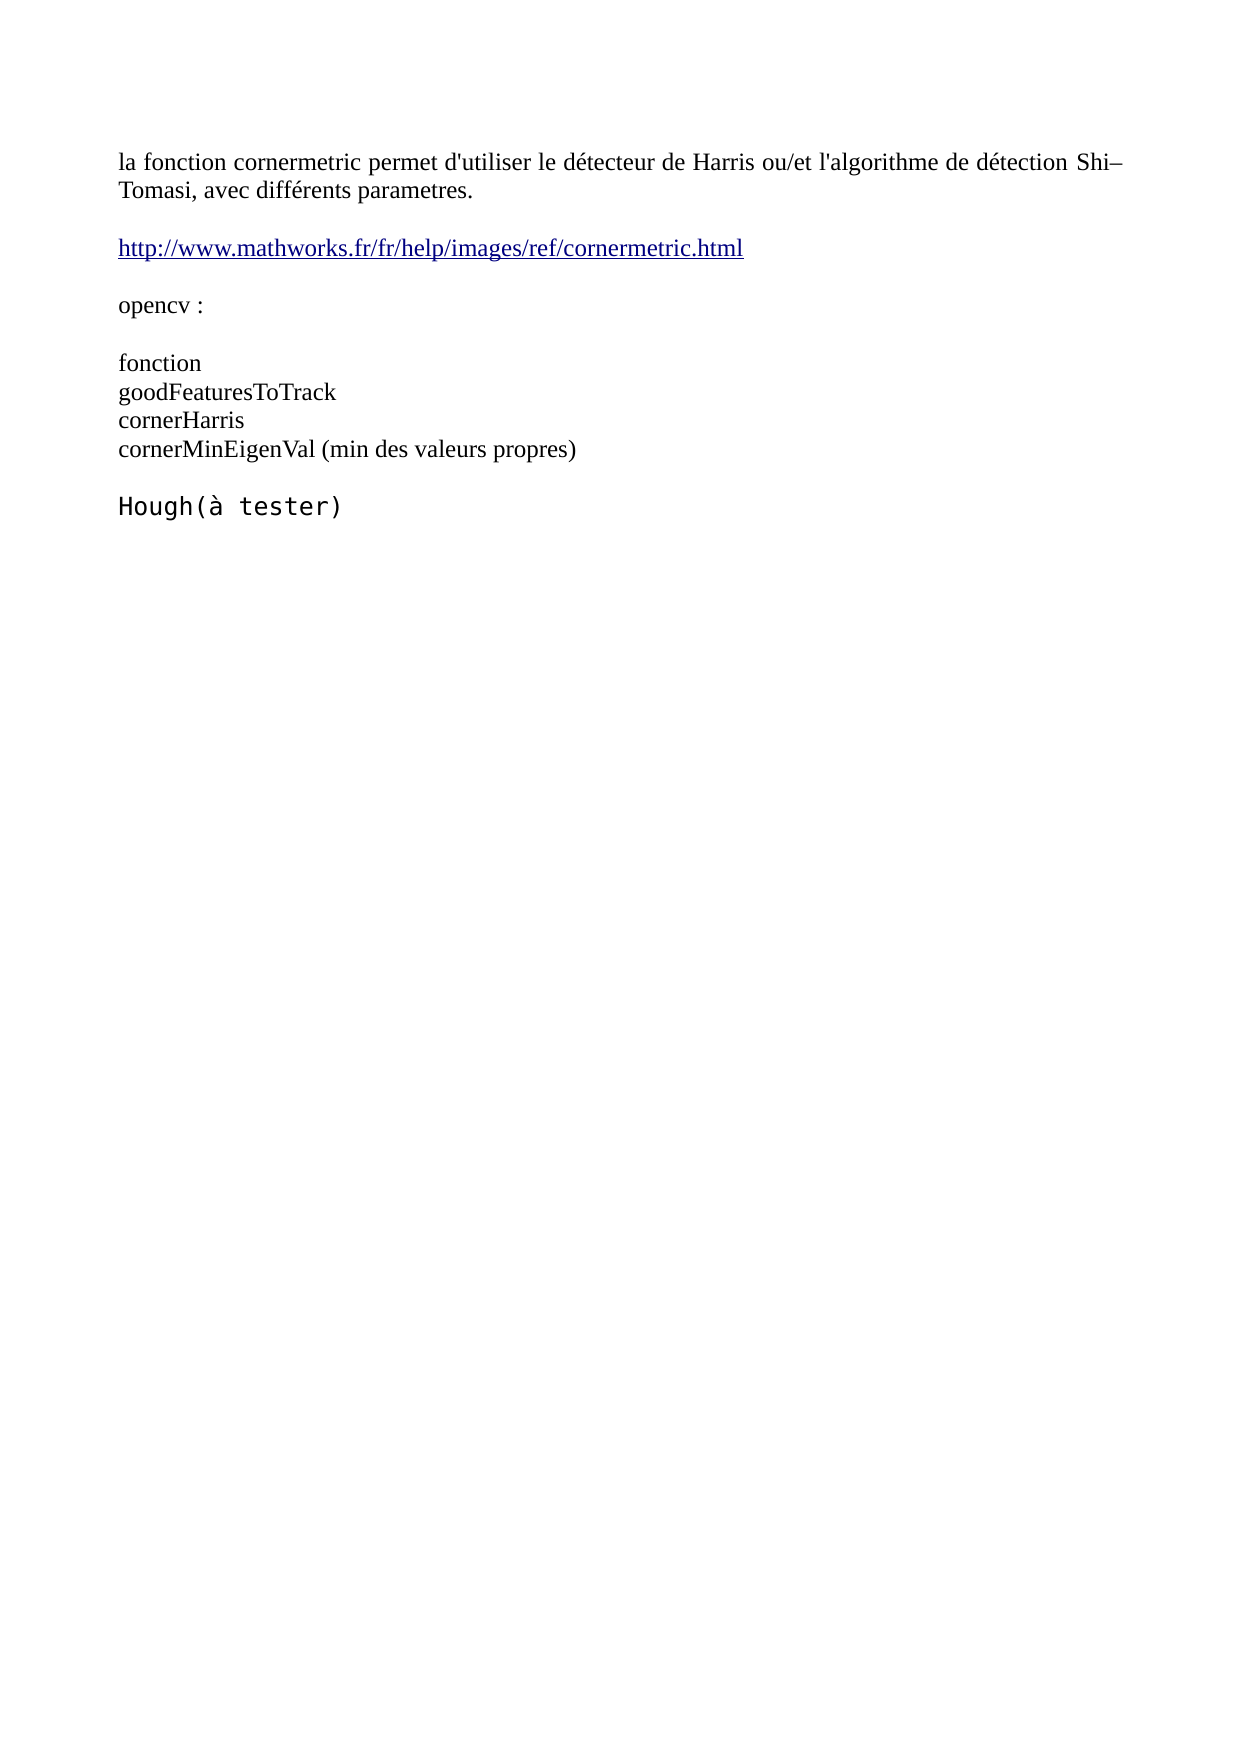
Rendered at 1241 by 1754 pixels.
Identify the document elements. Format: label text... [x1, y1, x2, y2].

text Hough(à tester) [118, 492, 1122, 521]
text goodFeaturesToTrack [118, 377, 1122, 406]
text http://www.mathworks.fr/fr/help/images/ref/cornermetric.html [118, 233, 1122, 262]
text cornerHarris [118, 406, 1122, 434]
text cornerMinEigenVal (min des valeurs propres) [118, 434, 1122, 463]
text la fonction cornermetric permet d'utiliser le détecteur de Harris ou/et l'algorithme de détection Shi–Tomasi, avec différents parametres. [118, 147, 1122, 204]
text fonction [118, 348, 1122, 377]
text opencv : [118, 291, 1122, 319]
